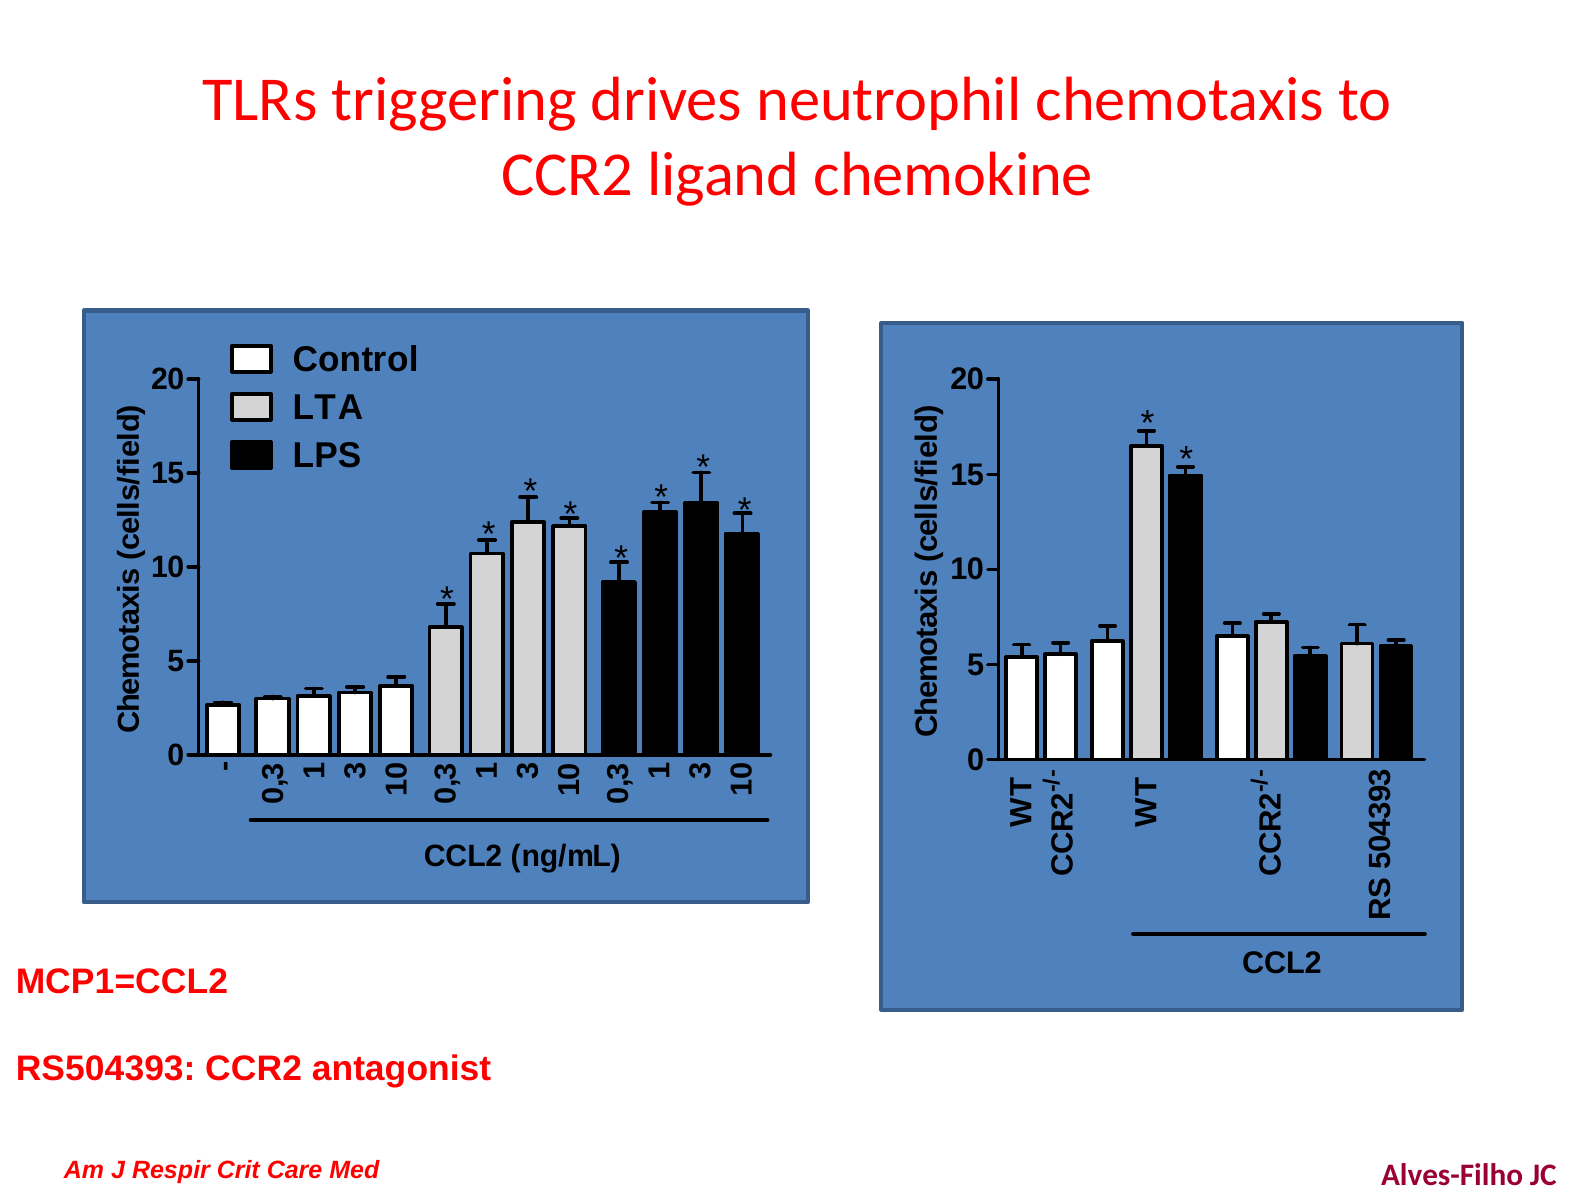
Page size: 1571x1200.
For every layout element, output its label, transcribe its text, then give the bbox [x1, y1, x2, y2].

text_box RS504393: CCR2 antagonist [0, 1037, 504, 1097]
chart [883, 324, 1461, 1008]
text_box Am J Respir Crit Care Med [1, 1145, 443, 1192]
text_box MCP1=CCL2 [0, 950, 240, 1010]
chart [85, 312, 806, 901]
text_box Alves-Filho JC [1365, 1145, 1571, 1200]
text_box TLRs triggering drives neutrophil chemotaxis to CCR2 ligand chemokine [98, 50, 1497, 216]
